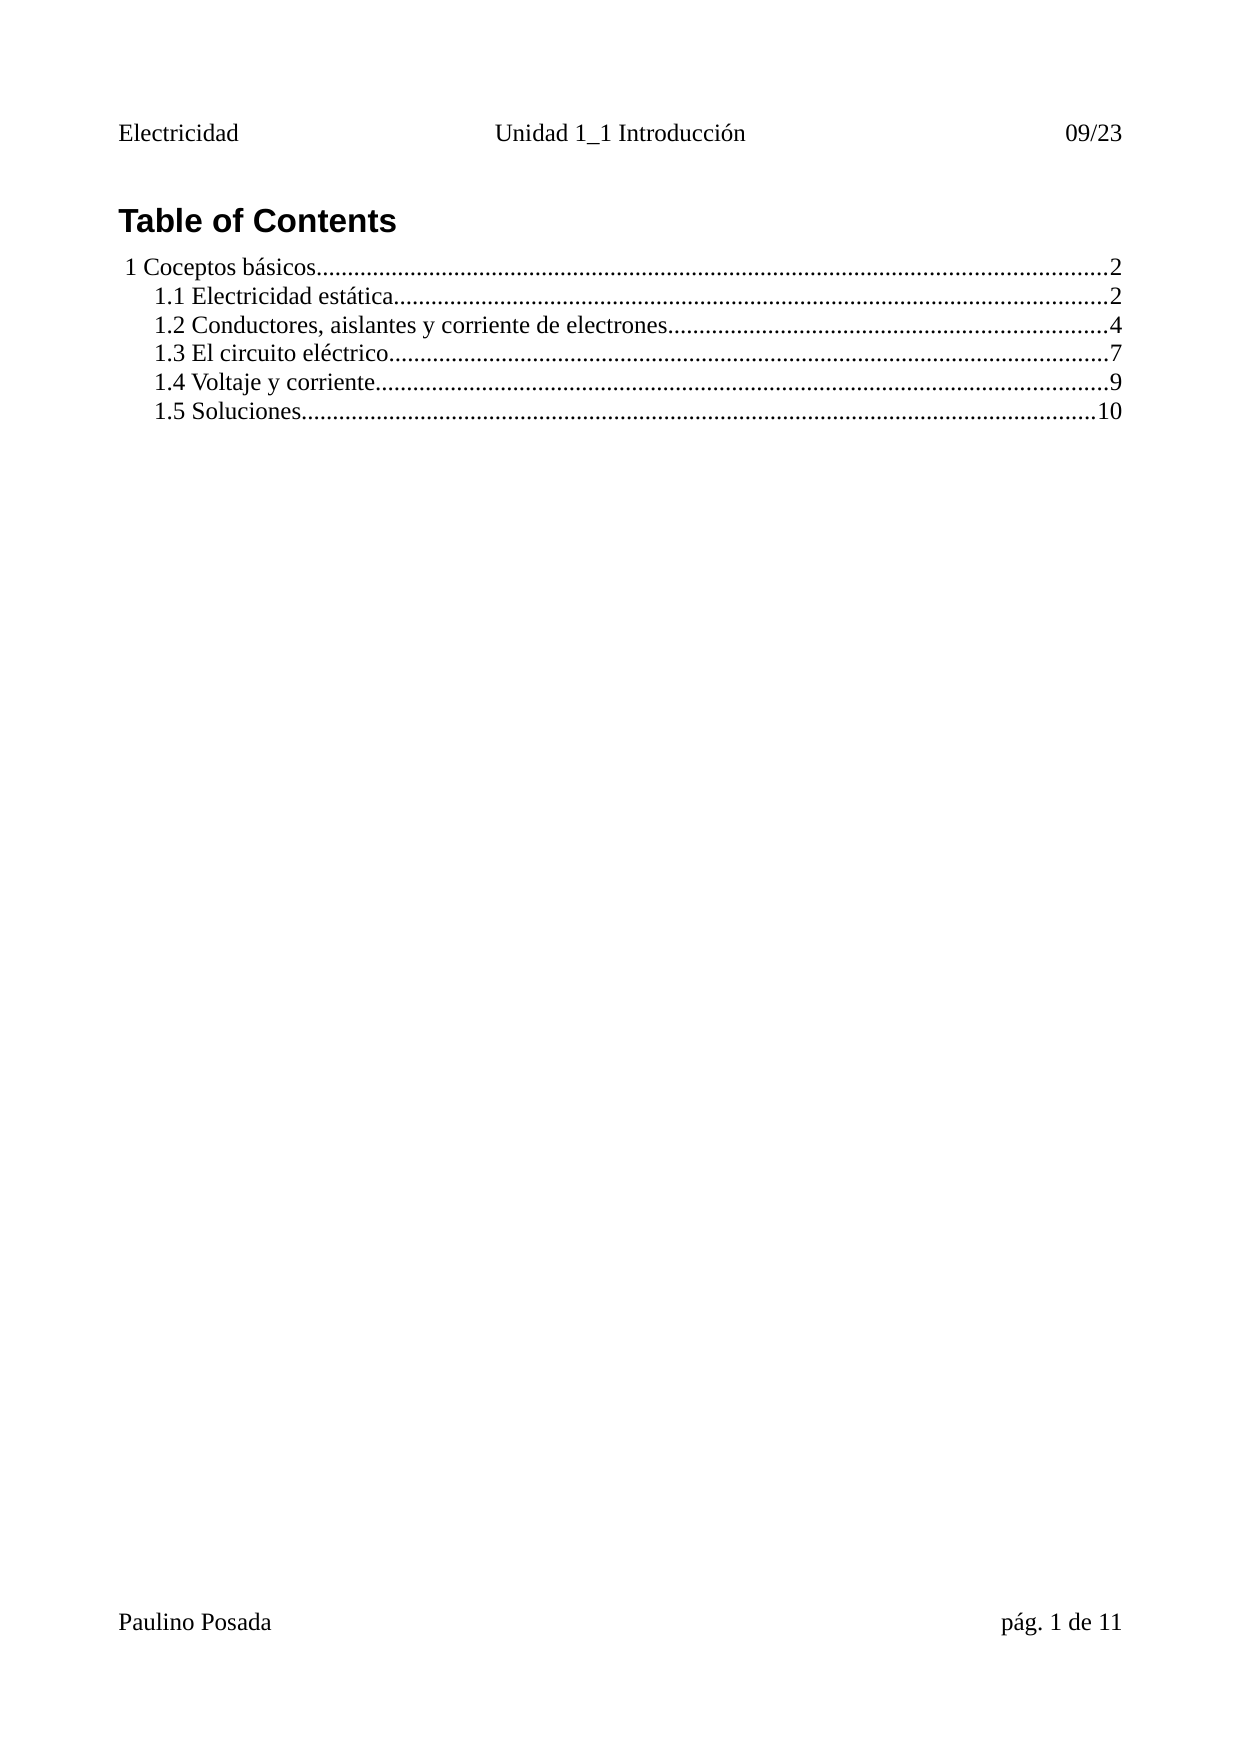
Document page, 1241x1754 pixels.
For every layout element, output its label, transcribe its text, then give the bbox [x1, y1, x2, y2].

text 1.2 Conductores, aislantes y corriente de electrones 4 [148, 310, 1122, 338]
text 1.1 Electricidad estática 2 [148, 281, 1122, 310]
text 1.5 Soluciones 10 [148, 396, 1122, 425]
subtitle Table of Contents [118, 201, 1122, 240]
text 1.4 Voltaje y corriente 9 [148, 367, 1122, 396]
text 1 Coceptos básicos 2 [118, 252, 1122, 281]
text 1.3 El circuito eléctrico 7 [148, 338, 1122, 367]
